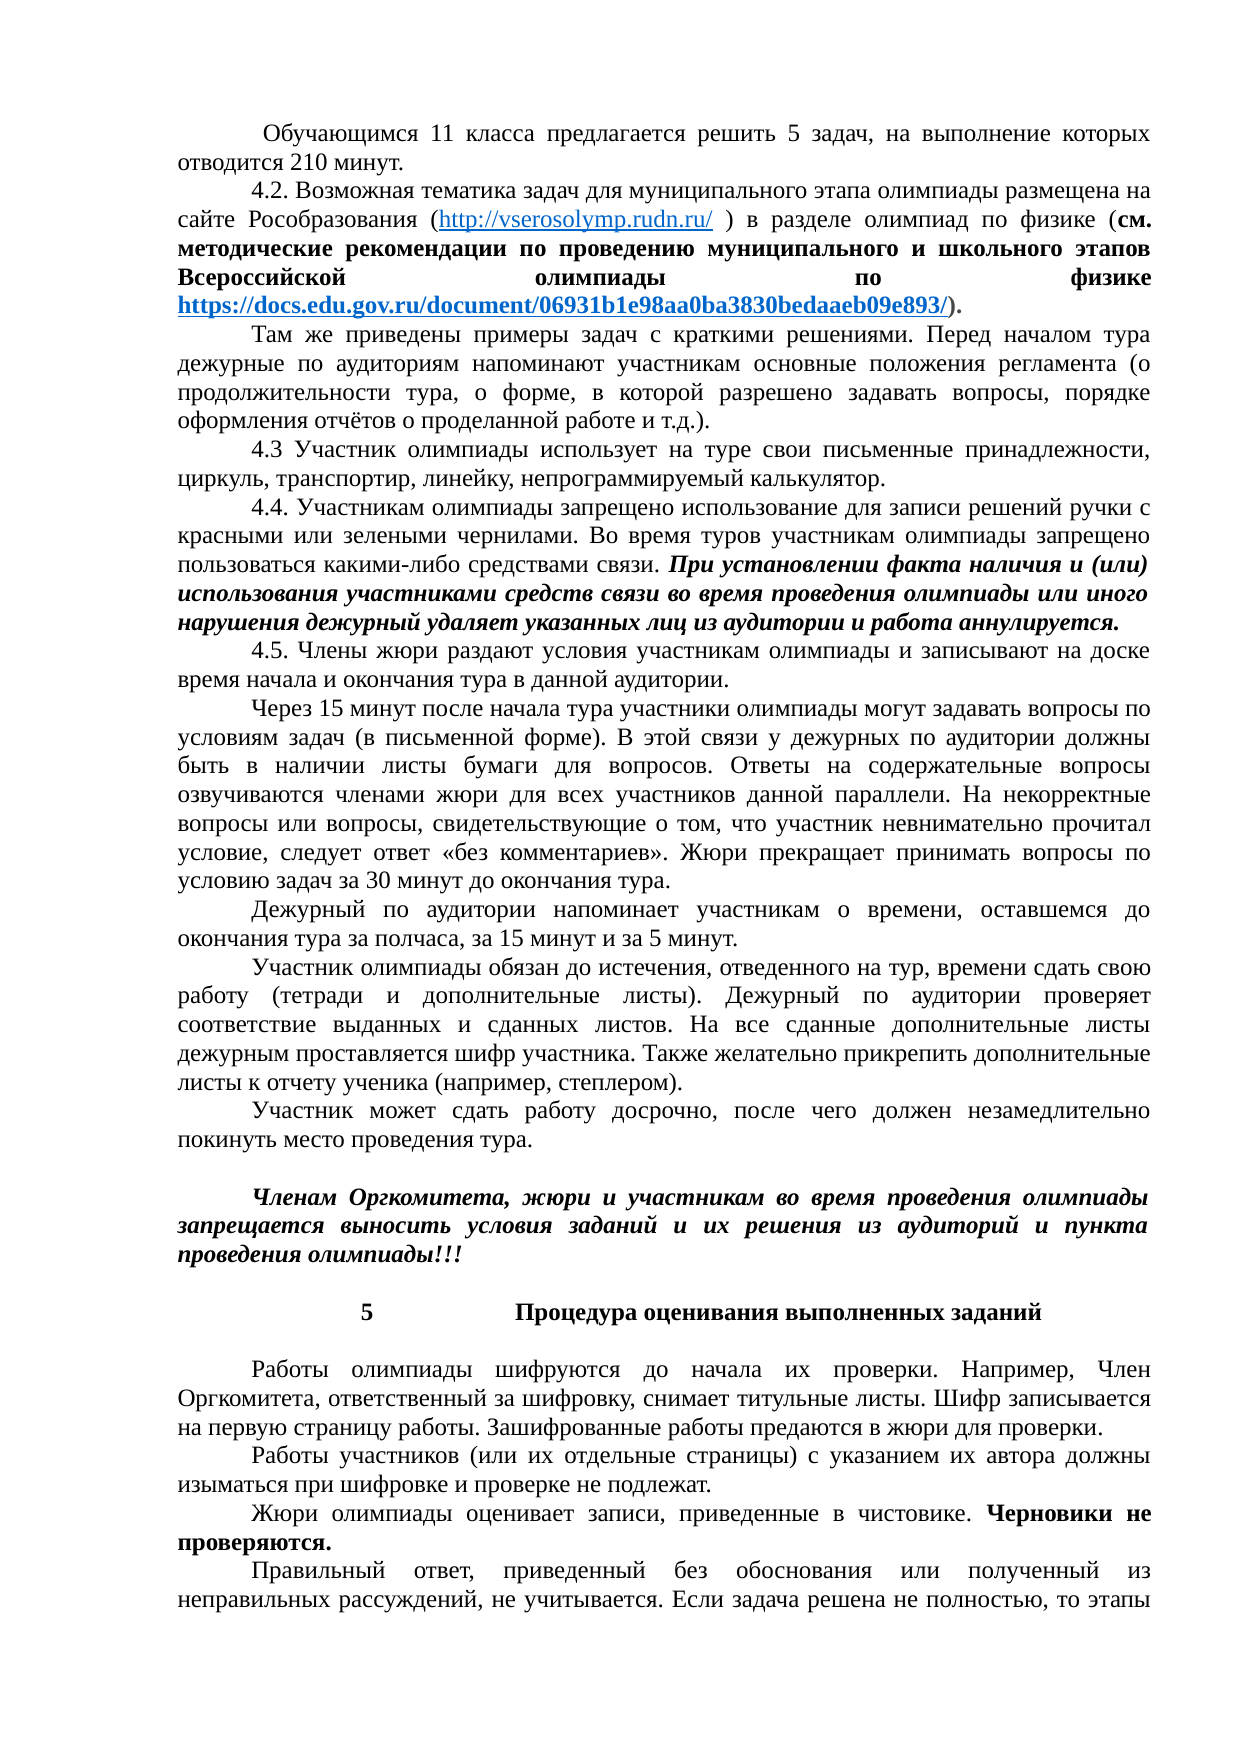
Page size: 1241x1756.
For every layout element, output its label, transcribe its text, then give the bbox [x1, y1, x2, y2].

text Жюри олимпиады оценивает записи, приведенные в чистовике. Черновики не проверяются. [177, 1498, 1152, 1556]
text Участник может сдать работу досрочно, после чего должен незамедлительно покинуть место проведения тура. [177, 1096, 1152, 1153]
text 5 Процедура оценивания выполненных заданий [177, 1297, 1152, 1326]
text Обучающимся 11 класса предлагается решить 5 задач, на выполнение которых отводится 210 минут. [177, 118, 1152, 176]
text 4.5. Члены жюри раздают условия участникам олимпиады и записывают на доске время начала и окончания тура в данной аудитории. [177, 636, 1152, 693]
text Там же приведены примеры задач с краткими решениями. Перед началом тура дежурные по аудиториям напоминают участникам основные положения регламента (о продолжительности тура, о форме, в которой разрешено задавать вопросы, порядке оформления отчётов о проделанной работе и т.д.). [177, 319, 1152, 434]
text 4.2. Возможная тематика задач для муниципального этапа олимпиады размещена на сайте Рособразования (http://vserosolymp.rudn.ru/ ) в разделе олимпиад по физике (см. методические рекомендации по проведению муниципального и школьного этапов Всероссийской олимпиады по физике https://docs.edu.gov.ru/document/06931b1e98aa0ba3830bedaaeb09e893/). [177, 176, 1152, 319]
text Участник олимпиады обязан до истечения, отведенного на тур, времени сдать свою работу (тетради и дополнительные листы). Дежурный по аудитории проверяет соответствие выданных и сданных листов. На все сданные дополнительные листы дежурным проставляется шифр участника. Также желательно прикрепить дополнительные листы к отчету ученика (например, степлером). [177, 952, 1152, 1096]
text Правильный ответ, приведенный без обоснования или полученный из неправильных рассуждений, не учитывается. Если задача решена не полностью, то этапы [177, 1556, 1152, 1613]
text Работы олимпиады шифруются до начала их проверки. Например, Член Оргкомитета, ответственный за шифровку, снимает титульные листы. Шифр записывается на первую страницу работы. Зашифрованные работы предаются в жюри для проверки. [177, 1354, 1152, 1441]
text Через 15 минут после начала тура участники олимпиады могут задавать вопросы по условиям задач (в письменной форме). В этой связи у дежурных по аудитории должны быть в наличии листы бумаги для вопросов. Ответы на содержательные вопросы озвучиваются членами жюри для всех участников данной параллели. На некорректные вопросы или вопросы, свидетельствующие о том, что участник невнимательно прочитал условие, следует ответ «без комментариев». Жюри прекращает принимать вопросы по условию задач за 30 минут до окончания тура. [177, 693, 1152, 894]
text 4.4. Участникам олимпиады запрещено использование для записи решений ручки с красными или зелеными чернилами. Во время туров участникам олимпиады запрещено пользоваться какими-либо средствами связи. При установлении факта наличия и (или) использования участниками средств связи во время проведения олимпиады или иного нарушения дежурный удаляет указанных лиц из аудитории и работа аннулируется. [177, 492, 1152, 636]
text Работы участников (или их отдельные страницы) с указанием их автора должны изыматься при шифровке и проверке не подлежат. [177, 1441, 1152, 1498]
text Членам Оргкомитета, жюри и участникам во время проведения олимпиады запрещается выносить условия заданий и их решения из аудиторий и пункта проведения олимпиады!!! [177, 1182, 1152, 1268]
text Дежурный по аудитории напоминает участникам о времени, оставшемся до окончания тура за полчаса, за 15 минут и за 5 минут. [177, 894, 1152, 952]
text 4.3 Участник олимпиады использует на туре свои письменные принадлежности, циркуль, транспортир, линейку, непрограммируемый калькулятор. [177, 434, 1152, 492]
